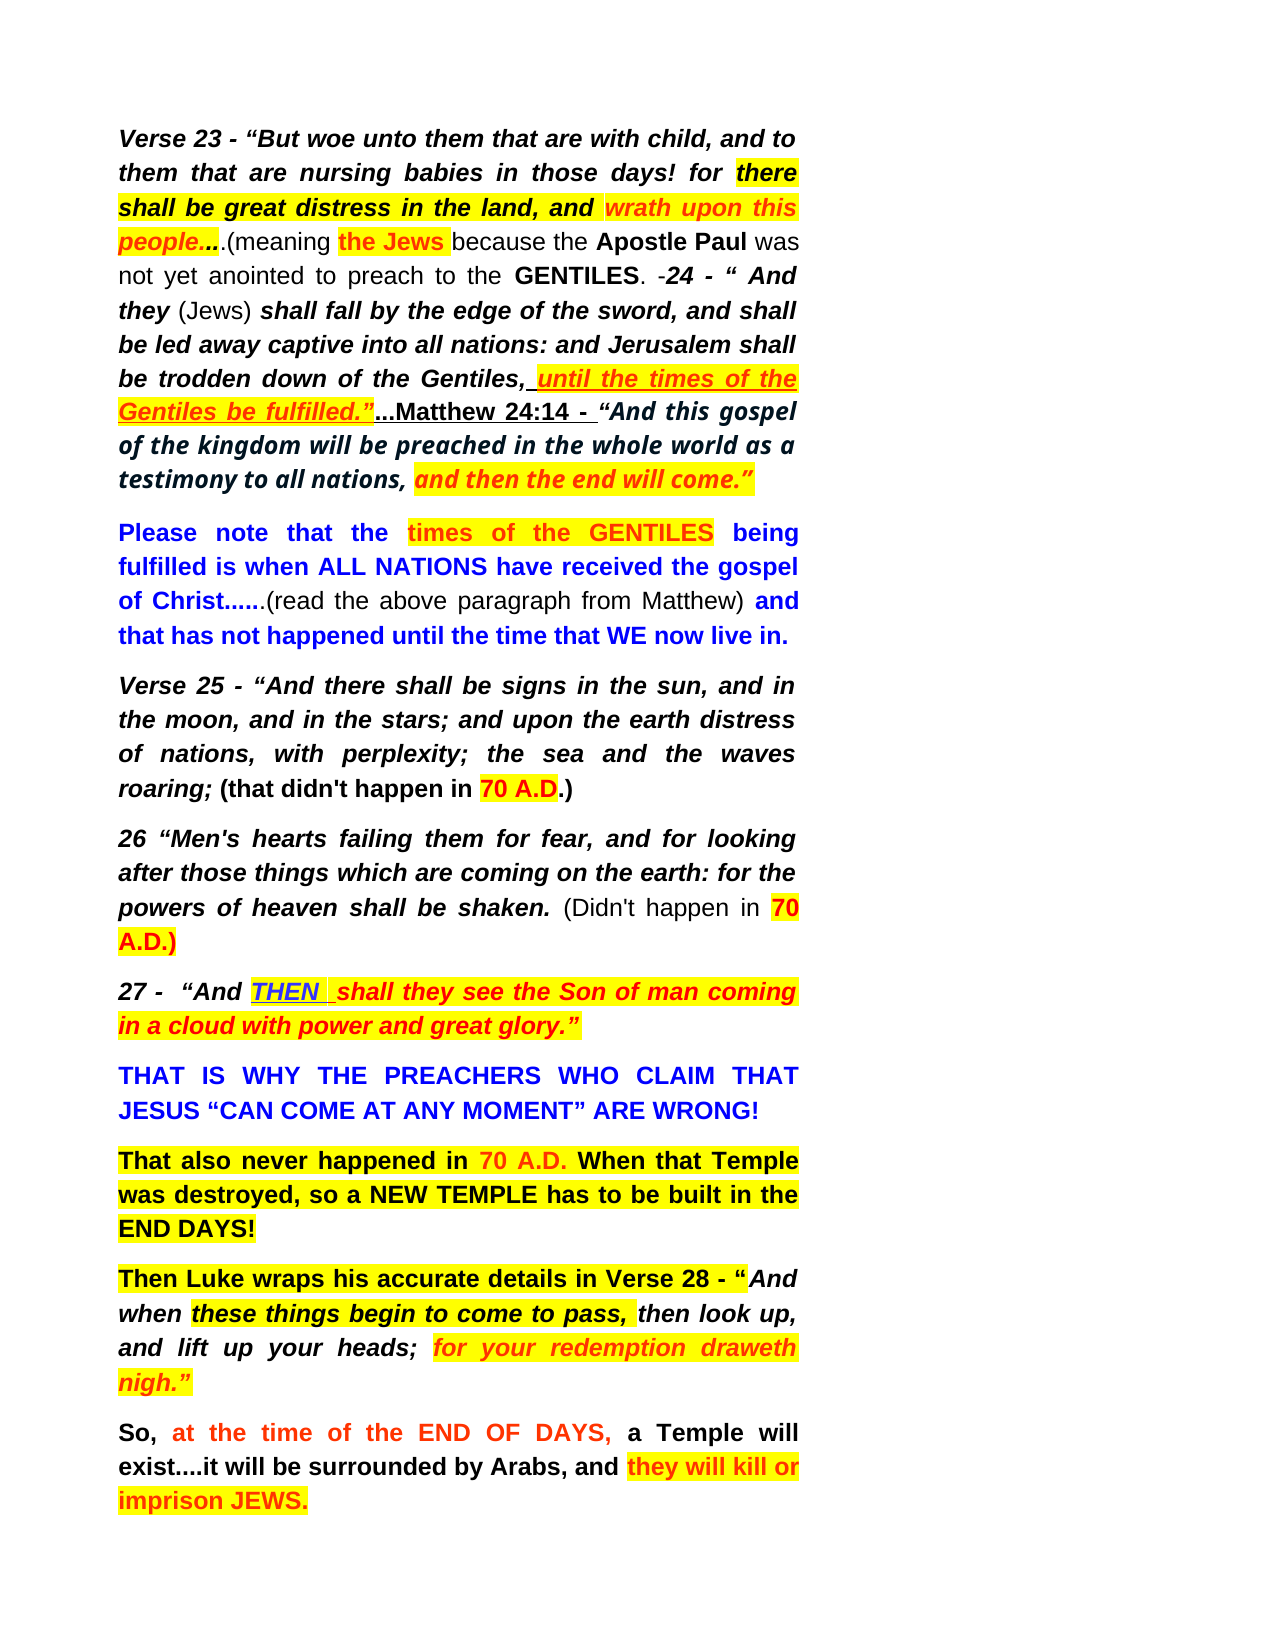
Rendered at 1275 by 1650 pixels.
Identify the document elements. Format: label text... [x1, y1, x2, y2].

text Please note that the times of the GENTILES being fulfilled is when ALL NATIONS have received the gospel of Christ......(read the above paragraph from Matthew) and that has not happened until the time that WE now live in. [118, 512, 799, 649]
text That also never happened in 70 A.D. When that Temple was destroyed, so a NEW TEMPLE has to be built in the END DAYS! [118, 1140, 799, 1243]
text Verse 25 - “And there shall be signs in the sun, and in the moon, and in the stars; and upon the earth distress of nations, with perplexity; the sea and the waves roaring; (that didn't happen in 70 A.D.) [118, 665, 799, 802]
text THAT IS WHY THE PREACHERS WHO CLAIM THAT JESUS “CAN COME AT ANY MOMENT” ARE WRONG! [118, 1056, 799, 1124]
text Then Luke wraps his accurate details in Verse 28 - “And when these things begin to come to pass, then look up, and lift up your heads; for your redemption draweth nigh.” [118, 1259, 799, 1396]
text So, at the time of the END OF DAYS, a Temple will exist....it will be surrounded by Arabs, and they will kill or imprison JEWS. [118, 1412, 799, 1515]
text 26 “Men's hearts failing them for fear, and for looking after those things which are coming on the earth: for the powers of heaven shall be shaken. (Didn't happen in 70 A.D.) [118, 818, 799, 956]
text 27 - “And THEN shall they see the Son of man coming in a cloud with power and great glory.” [118, 971, 799, 1040]
text Verse 23 - “But woe unto them that are with child, and to them that are nursing babies in those days! for there shall be great distress in the land, and wrath upon this people....(meaning the Jews because the Apostle Paul was not yet anointed to preach to the GENTILES. -24 - “ And they (Jews) shall fall by the edge of the sword, and shall be led away captive into all nations: and Jerusalem shall be trodden down of the Gentiles, until the times of the Gentiles be fulfilled.”...Matthew 24:14 - “And this gospel of the kingdom will be preached in the whole world as a testimony to all nations, and then the end will come.” [118, 118, 799, 496]
